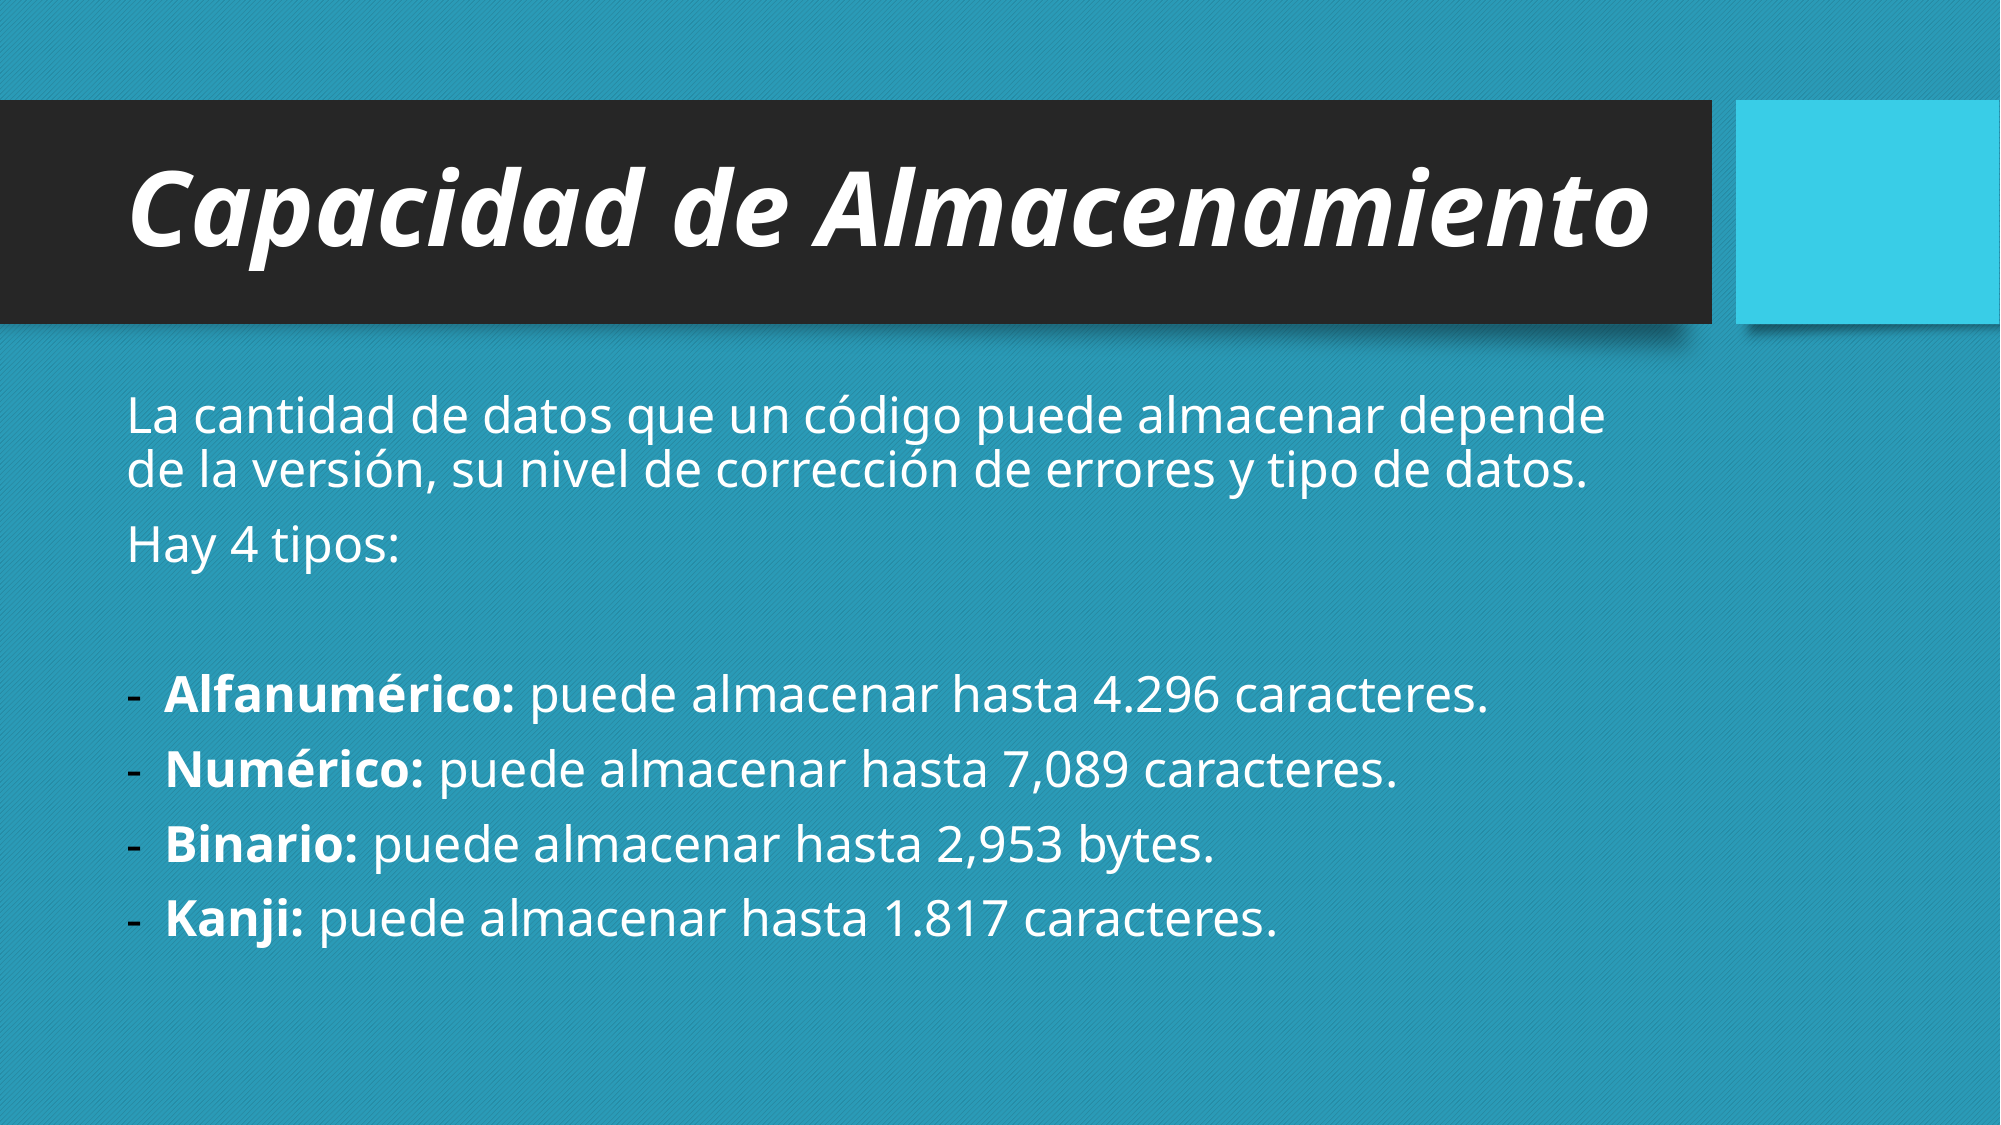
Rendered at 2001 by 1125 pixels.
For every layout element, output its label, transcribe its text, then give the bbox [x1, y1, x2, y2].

title Capacidad de Almacenamiento [111, 123, 1689, 301]
list La cantidad de datos que un código puede almacenar depende de la versión, su nivel de corrección de errores y tipo de datos. Hay 4 tipos: Alfanumérico: puede almacenar hasta 4.296 caracteres. Numérico: puede almacenar hasta 7,089 caracteres. Binario: puede almacenar hasta 2,953 bytes. Kanji: puede almacenar hasta 1.817 caracteres. [111, 383, 1689, 1059]
